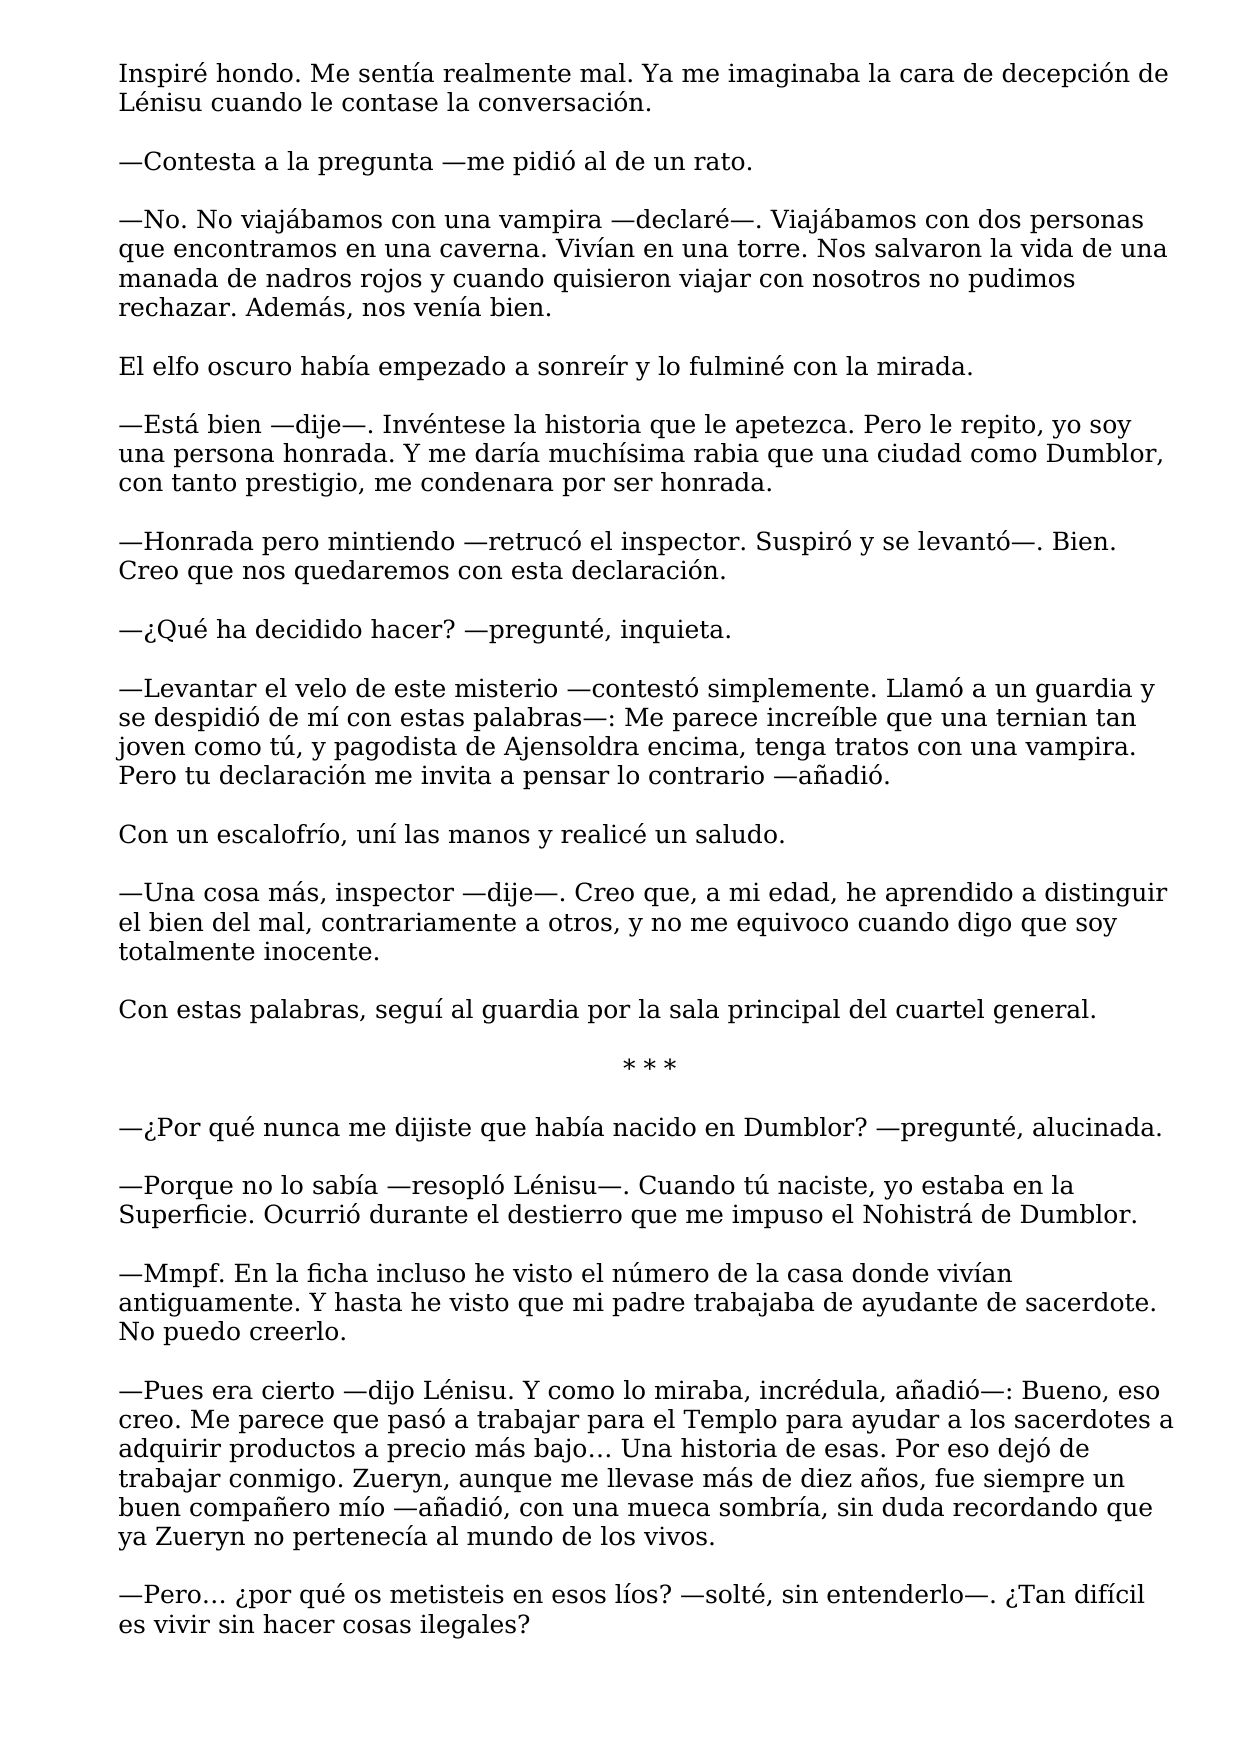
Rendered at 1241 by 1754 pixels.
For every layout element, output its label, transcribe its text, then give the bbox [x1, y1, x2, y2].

text —Honrada pero mintiendo —retrucó el inspector. Suspiró y se levantó—. Bien. Creo que nos quedaremos con esta declaración. [118, 527, 1181, 586]
text —¿Por qué nunca me dijiste que había nacido en Dumblor? —pregunté, alucinada. [118, 1113, 1181, 1142]
text —Porque no lo sabía —resopló Lénisu—. Cuando tú naciste, yo estaba en la Superficie. Ocurrió durante el destierro que me impuso el Nohistrá de Dumblor. [118, 1171, 1181, 1230]
text El elfo oscuro había empezado a sonreír y lo fulminé con la mirada. [118, 352, 1181, 381]
text Con un escalofrío, uní las manos y realicé un saludo. [118, 820, 1181, 849]
text Inspiré hondo. Me sentía realmente mal. Ya me imaginaba la cara de decepción de Lénisu cuando le contase la conversación. [118, 59, 1181, 117]
text —Contesta a la pregunta —me pidió al de un rato. [118, 147, 1181, 176]
text —Levantar el velo de este misterio —contestó simplemente. Llamó a un guardia y se despidió de mí con estas palabras—: Me parece increíble que una ternian tan joven como tú, y pagodista de Ajensoldra encima, tenga tratos con una vampira. Pero tu declaración me invita a pensar lo contrario —añadió. [118, 674, 1181, 790]
text —Una cosa más, inspector —dije—. Creo que, a mi edad, he aprendido a distinguir el bien del mal, contrariamente a otros, y no me equivoco cuando digo que soy totalmente inocente. [118, 878, 1181, 966]
text —Está bien —dije—. Invéntese la historia que le apetezca. Pero le repito, yo soy una persona honrada. Y me daría muchísima rabia que una ciudad como Dumblor, con tanto prestigio, me condenara por ser honrada. [118, 410, 1181, 498]
text —¿Qué ha decidido hacer? —pregunté, inquieta. [118, 615, 1181, 644]
text Con estas palabras, seguí al guardia por la sala principal del cuartel general. [118, 996, 1181, 1025]
text —No. No viajábamos con una vampira —declaré—. Viajábamos con dos personas que encontramos en una caverna. Vivían en una torre. Nos salvaron la vida de una manada de nadros rojos y cuando quisieron viajar con nosotros no pudimos rechazar. Además, nos venía bien. [118, 206, 1181, 322]
text * * * [118, 1054, 1181, 1083]
text —Pues era cierto —dijo Lénisu. Y como lo miraba, incrédula, añadió—: Bueno, eso creo. Me parece que pasó a trabajar para el Templo para ayudar a los sacerdotes a adquirir productos a precio más bajo… Una historia de esas. Por eso dejó de trabajar conmigo. Zueryn, aunque me llevase más de diez años, fue siempre un buen compañero mío —añadió, con una mueca sombría, sin duda recordando que ya Zueryn no pertenecía al mundo de los vivos. [118, 1376, 1181, 1551]
text —Mmpf. En la ficha incluso he visto el número de la casa donde vivían antiguamente. Y hasta he visto que mi padre trabajaba de ayudante de sacerdote. No puedo creerlo. [118, 1259, 1181, 1347]
text —Pero… ¿por qué os metisteis en esos líos? —solté, sin entenderlo—. ¿Tan difícil es vivir sin hacer cosas ilegales? [118, 1581, 1181, 1639]
